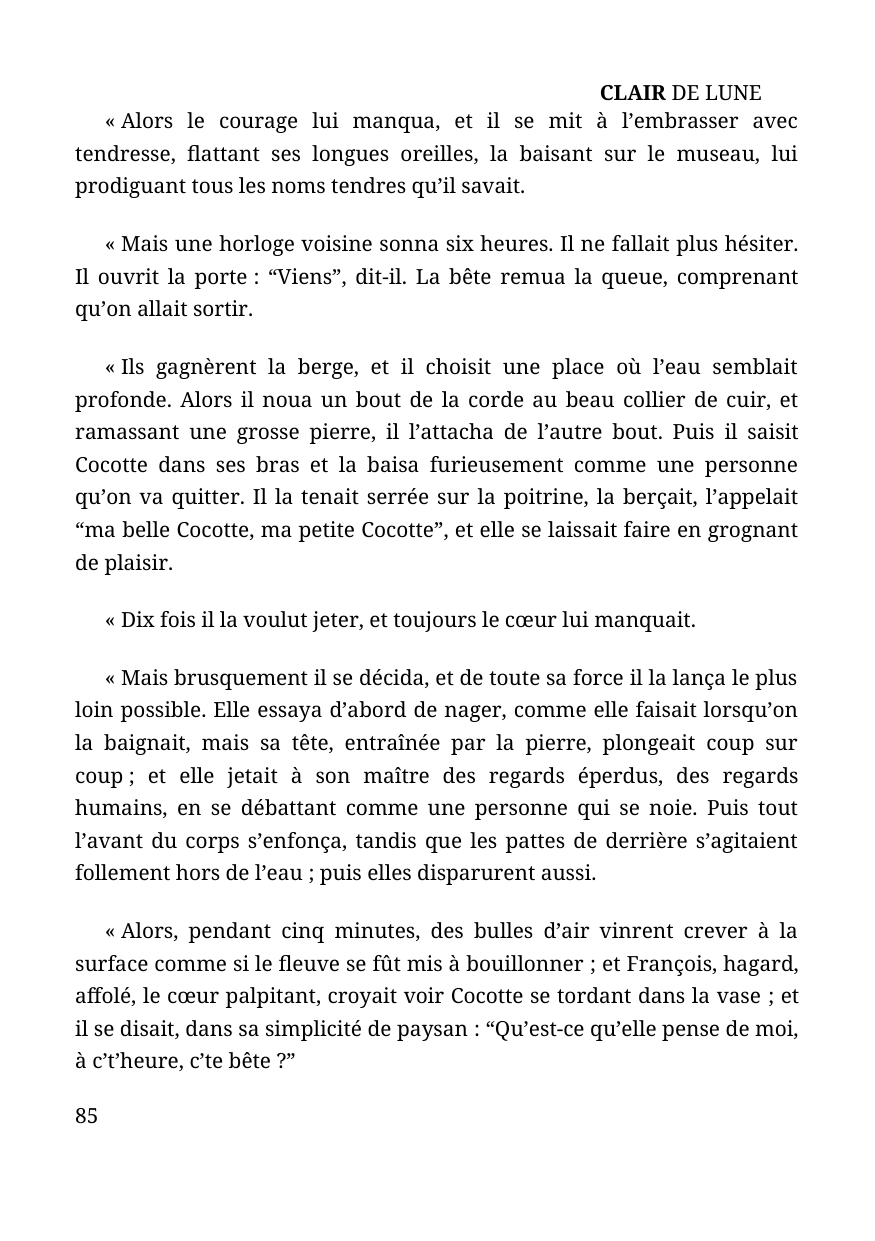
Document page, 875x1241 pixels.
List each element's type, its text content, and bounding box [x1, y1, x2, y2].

text « Ils gagnèrent la berge, et il choisit une place où l’eau semblait profonde. Alors il noua un bout de la corde au beau collier de cuir, et ramassant une grosse pierre, il l’attacha de l’autre bout. Puis il saisit Cocotte dans ses bras et la baisa furieusement comme une personne qu’on va quitter. Il la tenait serrée sur la poitrine, la berçait, l’appelait “ma belle Cocotte, ma petite Cocotte”, et elle se laissait faire en grognant de plaisir. [75, 352, 799, 576]
text « Alors le courage lui manqua, et il se mit à l’embrasser avec tendresse, flattant ses longues oreilles, la baisant sur le museau, lui prodiguant tous les noms tendres qu’il savait. [75, 106, 799, 200]
text « Mais une horloge voisine sonna six heures. Il ne fallait plus hésiter. Il ouvrit la porte : “Viens”, dit-il. La bête remua la queue, comprenant qu’on allait sortir. [75, 229, 799, 323]
text « Dix fois il la voulut jeter, et toujours le cœur lui manquait. [75, 605, 799, 634]
text « Mais brusquement il se décida, et de toute sa force il la lança le plus loin possible. Elle essaya d’abord de nager, comme elle faisait lorsqu’on la baignait, mais sa tête, entraînée par la pierre, plongeait coup sur coup ; et elle jetait à son maître des regards éperdus, des regards humains, en se débattant comme une personne qui se noie. Puis tout l’avant du corps s’enfonça, tandis que les pattes de derrière s’agitaient follement hors de l’eau ; puis elles disparurent aussi. [75, 663, 799, 887]
text « Alors, pendant cinq minutes, des bulles d’air vinrent crever à la surface comme si le fleuve se fût mis à bouillonner ; et François, hagard, affolé, le cœur palpitant, croyait voir Cocotte se tordant dans la vase ; et il se disait, dans sa simplicité de paysan : “Qu’est-ce qu’elle pense de moi, à c’t’heure, c’te bête ?” [75, 916, 799, 1075]
